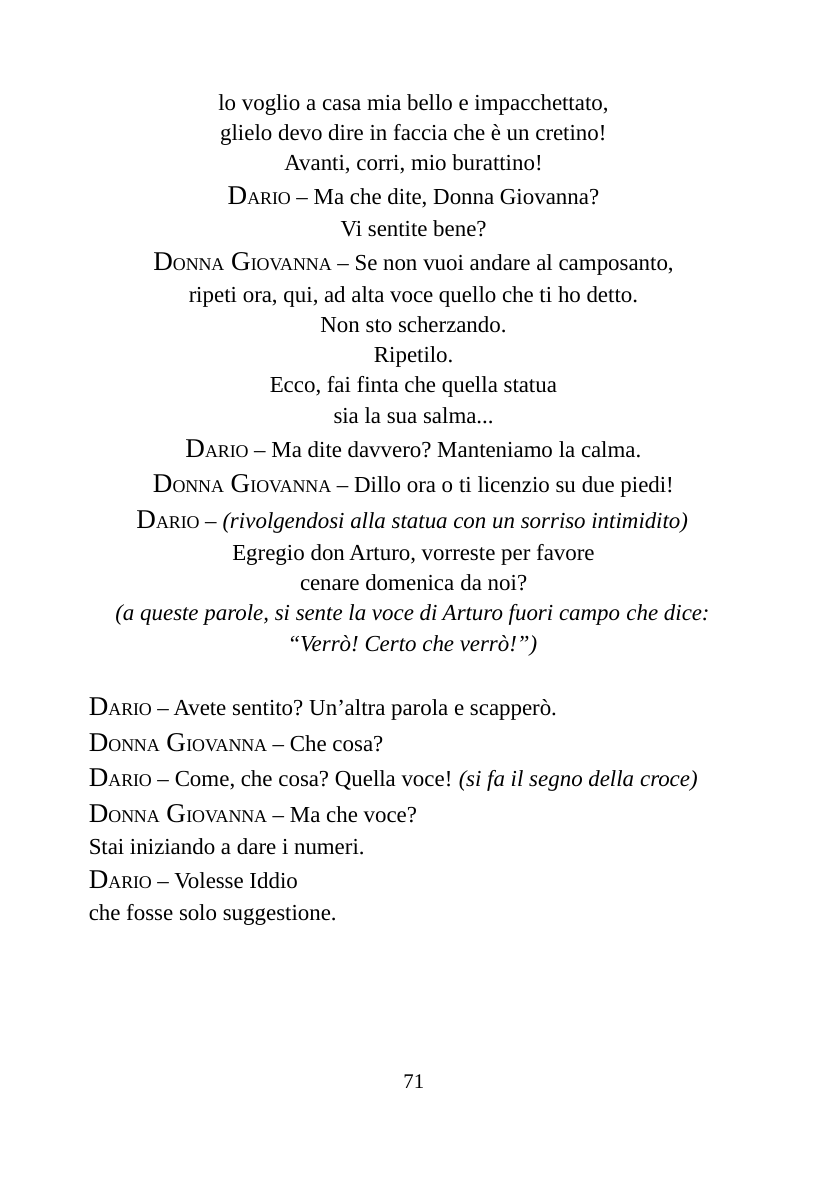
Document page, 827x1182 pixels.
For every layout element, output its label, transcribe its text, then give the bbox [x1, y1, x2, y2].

text Egregio don Arturo, vorreste per favore [88, 539, 738, 565]
text Vi sentite bene? [88, 215, 738, 241]
text Donna Giovanna – Che cosa? [88, 726, 738, 757]
text Ripetilo. [88, 341, 738, 368]
text Dario – Come, che cosa? Quella voce! (si fa il segno della croce) [88, 762, 738, 793]
text Dario – Ma che dite, Donna Giovanna? [88, 179, 738, 210]
text Dario – Ma dite davvero? Manteniamo la calma. [88, 432, 738, 463]
text Dario – (rivolgendosi alla statua con un sorriso intimidito) [88, 503, 738, 534]
text glielo devo dire in faccia che è un cretino! [88, 119, 738, 145]
text Non sto scherzando. [88, 311, 738, 337]
text Ecco, fai finta che quella statua [88, 371, 738, 398]
text Donna Giovanna – Dillo ora o ti licenzio su due piedi! [88, 468, 738, 499]
text Donna Giovanna – Ma che voce? [88, 797, 738, 828]
text che fosse solo suggestione. [88, 899, 738, 925]
text cenare domenica da noi? [88, 569, 738, 596]
text Dario – Avete sentito? Un’altra parola e scapperò. [88, 690, 738, 721]
text sia la sua salma... [88, 402, 738, 428]
text Avanti, corri, mio burattino! [88, 149, 738, 175]
text ripeti ora, qui, ad alta voce quello che ti ho detto. [88, 281, 738, 307]
text lo voglio a casa mia bello e impacchettato, [88, 88, 738, 115]
text Donna Giovanna – Se non vuoi andare al camposanto, [88, 245, 738, 276]
text Stai iniziando a dare i numeri. [88, 833, 738, 859]
text (a queste parole, si sente la voce di Arturo fuori campo che dice: “Verrò! Certo che verrò!”) [88, 599, 738, 656]
text Dario – Volesse Iddio [88, 863, 738, 894]
